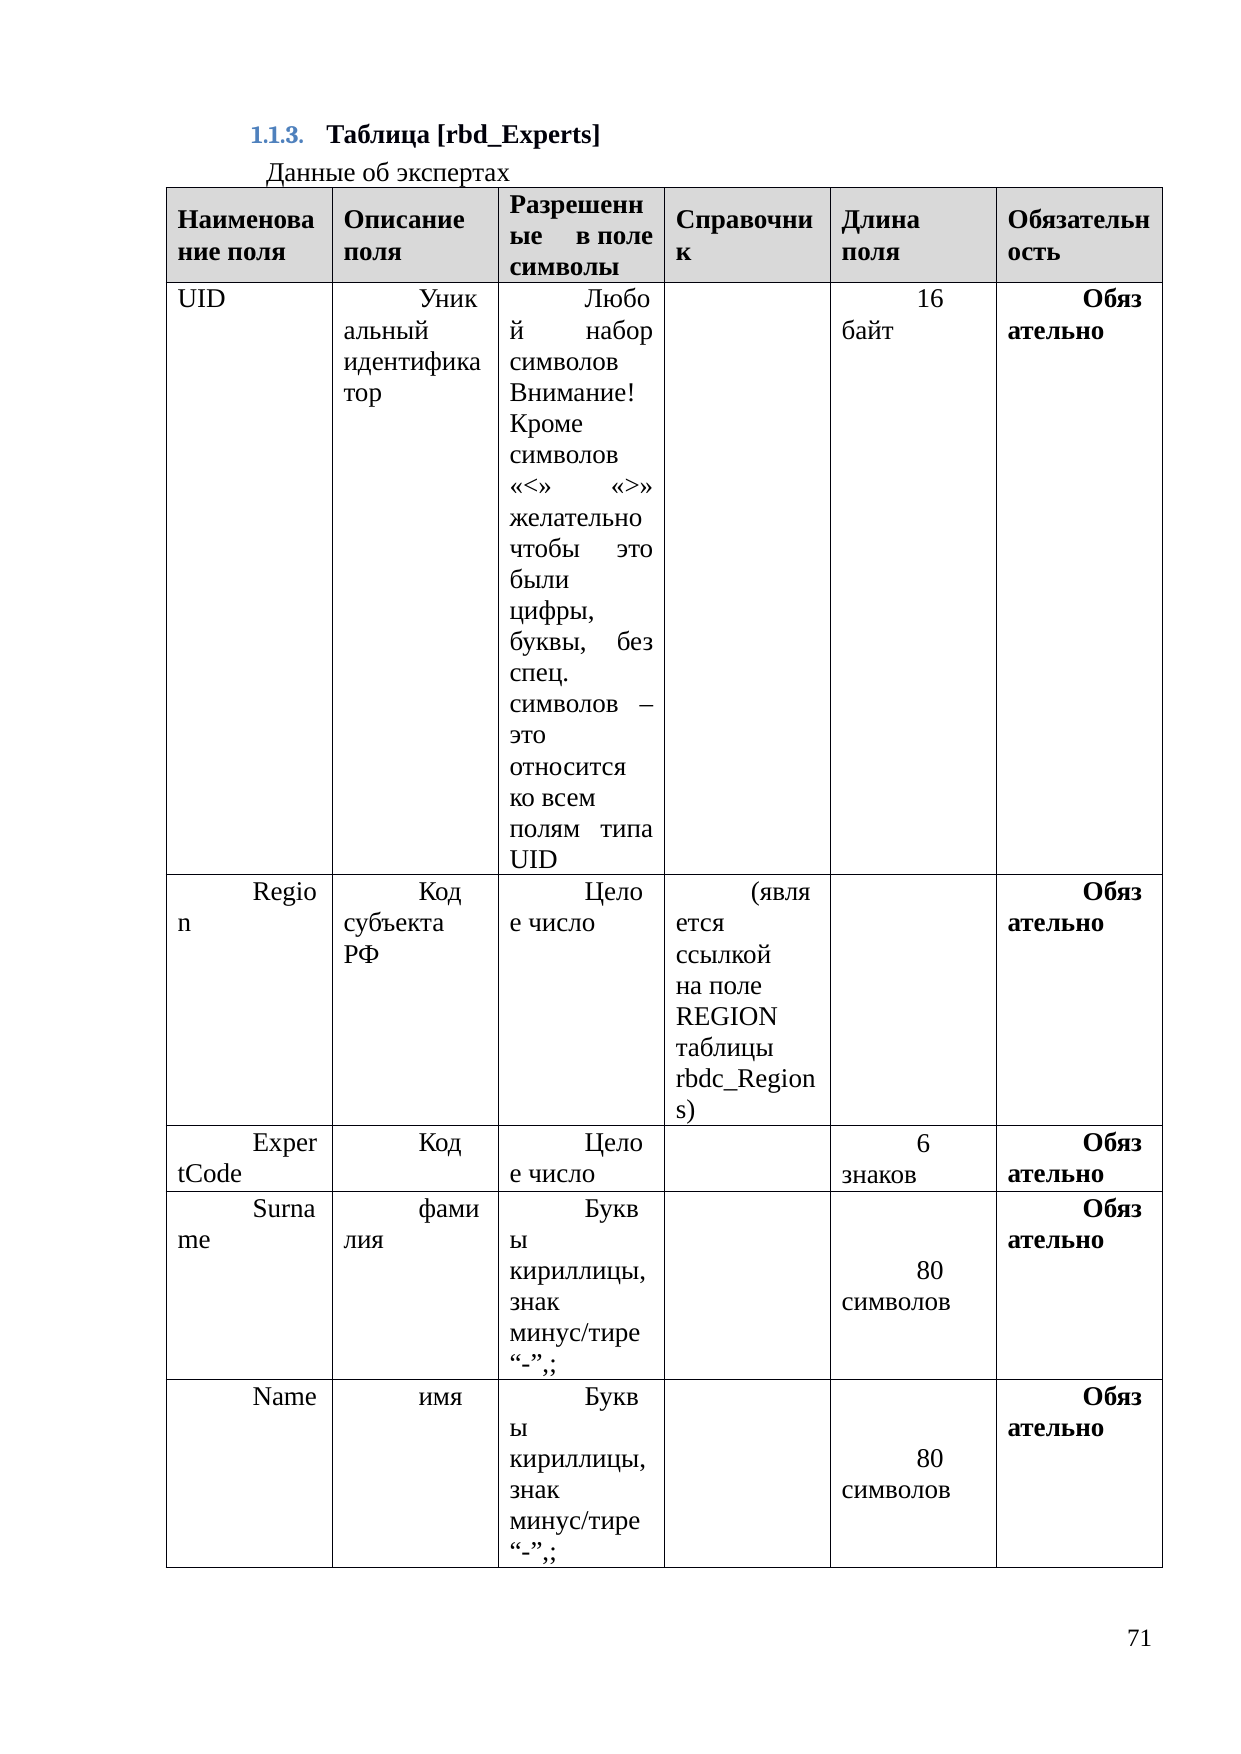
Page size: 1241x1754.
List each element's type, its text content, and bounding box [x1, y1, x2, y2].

table_cell Буквы кириллицы, знак минус/тире “-”,; [499, 1192, 664, 1379]
table_cell [665, 1192, 830, 1379]
table_header Длина поля [831, 188, 996, 282]
table_cell имя [333, 1380, 498, 1567]
table_cell (является ссылкой на поле REGION таблицы rbdс_Regions) [665, 875, 830, 1124]
table_cell Буквы кириллицы, знак минус/тире “-”,; [499, 1380, 664, 1567]
table_header Разрешенные в поле символы [499, 188, 664, 282]
table_cell Целое число [499, 875, 664, 1124]
table_header Описание поля [333, 188, 498, 282]
text Данные об экспертах [177, 156, 1152, 187]
table_cell Код [333, 1126, 498, 1191]
table_cell [665, 1126, 830, 1191]
table_cell Обязательно [997, 875, 1162, 1124]
table_cell Surname [167, 1192, 332, 1379]
table_cell Целое число [499, 1126, 664, 1191]
table_header Наименование поля [167, 188, 332, 282]
table_cell 16 байт [831, 283, 996, 874]
table_cell [665, 1380, 830, 1567]
table_cell 80 символов [831, 1380, 996, 1567]
table_cell 6 знаков [831, 1126, 996, 1191]
table_cell Любой набор символов Внимание! Кроме символов «<» «>» желательно чтобы это были цифры, буквы, без спец. символов – это относится ко всем полям типа UID [499, 283, 664, 874]
table_cell Обязательно [997, 1380, 1162, 1567]
table_cell Обязательно [997, 283, 1162, 874]
table_cell Region [167, 875, 332, 1124]
table_cell Обязательно [997, 1192, 1162, 1379]
table_header Справочник [665, 188, 830, 282]
subtitle Таблица [rbd_Experts] [251, 118, 1152, 150]
table_cell Уникальный идентификатор [333, 283, 498, 874]
table_cell [831, 875, 996, 1124]
table_cell UID [167, 283, 332, 874]
table_cell фамилия [333, 1192, 498, 1379]
table_header Обязательность [997, 188, 1162, 282]
table_cell 80 символов [831, 1192, 996, 1379]
table_cell Обязательно [997, 1126, 1162, 1191]
table_cell ExpertCode [167, 1126, 332, 1191]
table_cell Код субъекта РФ [333, 875, 498, 1124]
table_cell Name [167, 1380, 332, 1567]
table_cell [665, 283, 830, 874]
